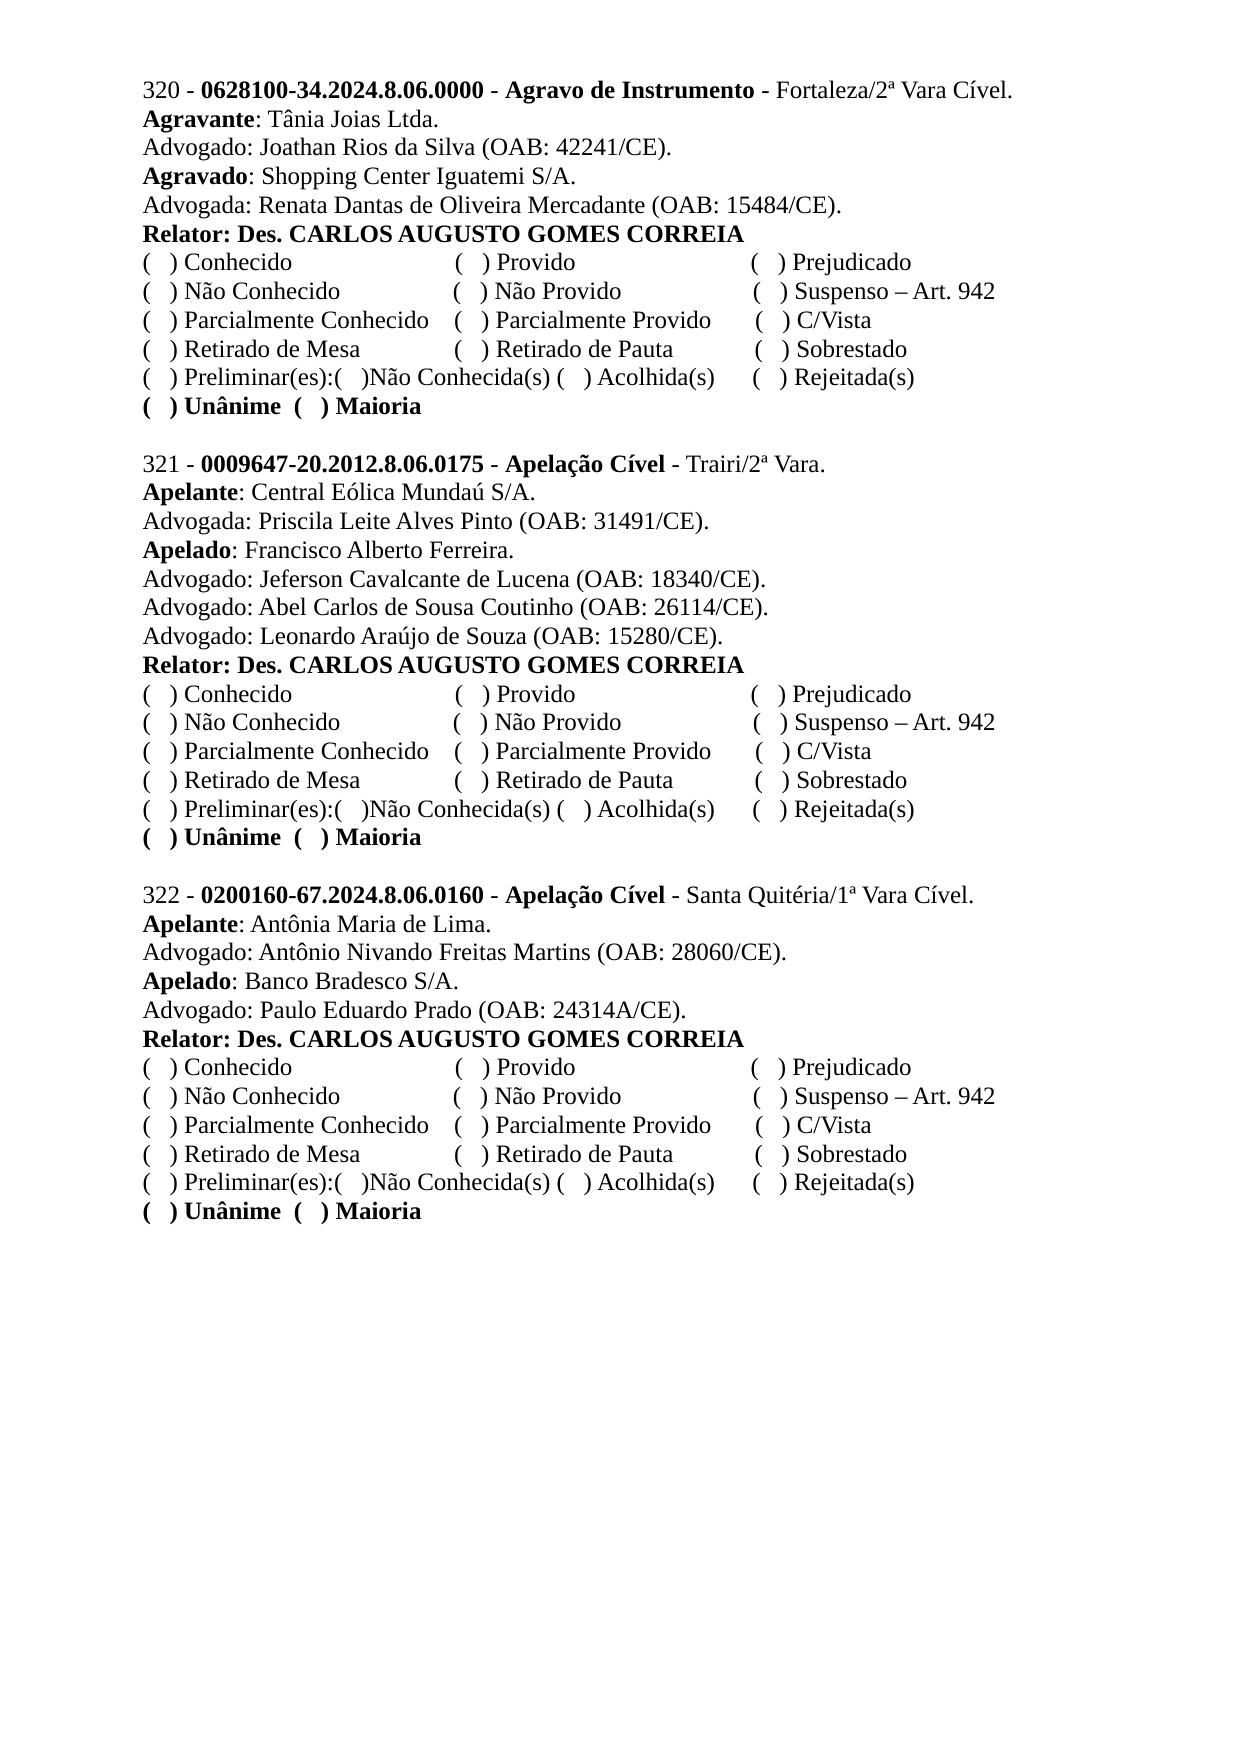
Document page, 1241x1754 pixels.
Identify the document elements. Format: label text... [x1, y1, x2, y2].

text ( ) Unânime ( ) Maioria [142, 1196, 1158, 1225]
text ( ) Parcialmente Conhecido ( ) Parcialmente Provido ( ) C/Vista [142, 736, 1158, 765]
text ( ) Não Conhecido ( ) Não Provido ( ) Suspenso – Art. 942 [142, 276, 1158, 305]
text Advogada: Renata Dantas de Oliveira Mercadante (OAB: 15484/CE). [142, 190, 1141, 219]
text ( ) Unânime ( ) Maioria [142, 822, 1158, 851]
text ( ) Não Conhecido ( ) Não Provido ( ) Suspenso – Art. 942 [142, 707, 1158, 736]
text 322 - 0200160-67.2024.8.06.0160 - Apelação Cível - Santa Quitéria/1ª Vara Cível. [142, 880, 1141, 909]
text ( ) Preliminar(es):( )Não Conhecida(s) ( ) Acolhida(s) ( ) Rejeitada(s) [142, 794, 1158, 822]
text 320 - 0628100-34.2024.8.06.0000 - Agravo de Instrumento - Fortaleza/2ª Vara Cível. [142, 75, 1141, 104]
text Advogada: Priscila Leite Alves Pinto (OAB: 31491/CE). [142, 506, 1141, 535]
text Relator: Des. CARLOS AUGUSTO GOMES CORREIA [142, 1024, 1141, 1052]
text Advogado: Leonardo Araújo de Souza (OAB: 15280/CE). [142, 621, 1141, 650]
text ( ) Unânime ( ) Maioria [142, 391, 1158, 420]
text ( ) Preliminar(es):( )Não Conhecida(s) ( ) Acolhida(s) ( ) Rejeitada(s) [142, 1167, 1158, 1196]
text ( ) Retirado de Mesa ( ) Retirado de Pauta ( ) Sobrestado [142, 765, 1158, 794]
text Apelante: Antônia Maria de Lima. [142, 909, 1141, 937]
text ( ) Retirado de Mesa ( ) Retirado de Pauta ( ) Sobrestado [142, 334, 1158, 362]
text Agravante: Tânia Joias Ltda. [142, 104, 1141, 132]
text ( ) Conhecido ( ) Provido ( ) Prejudicado [142, 247, 1141, 276]
text Advogado: Abel Carlos de Sousa Coutinho (OAB: 26114/CE). [142, 592, 1141, 621]
text Apelado: Francisco Alberto Ferreira. [142, 535, 1141, 564]
text Advogado: Jeferson Cavalcante de Lucena (OAB: 18340/CE). [142, 564, 1141, 592]
text ( ) Retirado de Mesa ( ) Retirado de Pauta ( ) Sobrestado [142, 1139, 1158, 1167]
text Apelado: Banco Bradesco S/A. [142, 966, 1141, 995]
text Relator: Des. CARLOS AUGUSTO GOMES CORREIA [142, 650, 1141, 679]
text Agravado: Shopping Center Iguatemi S/A. [142, 161, 1141, 190]
text ( ) Não Conhecido ( ) Não Provido ( ) Suspenso – Art. 942 [142, 1081, 1158, 1110]
text Advogado: Joathan Rios da Silva (OAB: 42241/CE). [142, 132, 1141, 161]
text Advogado: Paulo Eduardo Prado (OAB: 24314A/CE). [142, 995, 1141, 1024]
text ( ) Parcialmente Conhecido ( ) Parcialmente Provido ( ) C/Vista [142, 305, 1158, 334]
text ( ) Conhecido ( ) Provido ( ) Prejudicado [142, 1052, 1141, 1081]
text ( ) Parcialmente Conhecido ( ) Parcialmente Provido ( ) C/Vista [142, 1110, 1158, 1139]
text 321 - 0009647-20.2012.8.06.0175 - Apelação Cível - Trairi/2ª Vara. [142, 449, 1141, 477]
text ( ) Preliminar(es):( )Não Conhecida(s) ( ) Acolhida(s) ( ) Rejeitada(s) [142, 362, 1158, 391]
text Apelante: Central Eólica Mundaú S/A. [142, 477, 1141, 506]
text Relator: Des. CARLOS AUGUSTO GOMES CORREIA [142, 219, 1141, 247]
text ( ) Conhecido ( ) Provido ( ) Prejudicado [142, 679, 1141, 707]
text Advogado: Antônio Nivando Freitas Martins (OAB: 28060/CE). [142, 937, 1141, 966]
